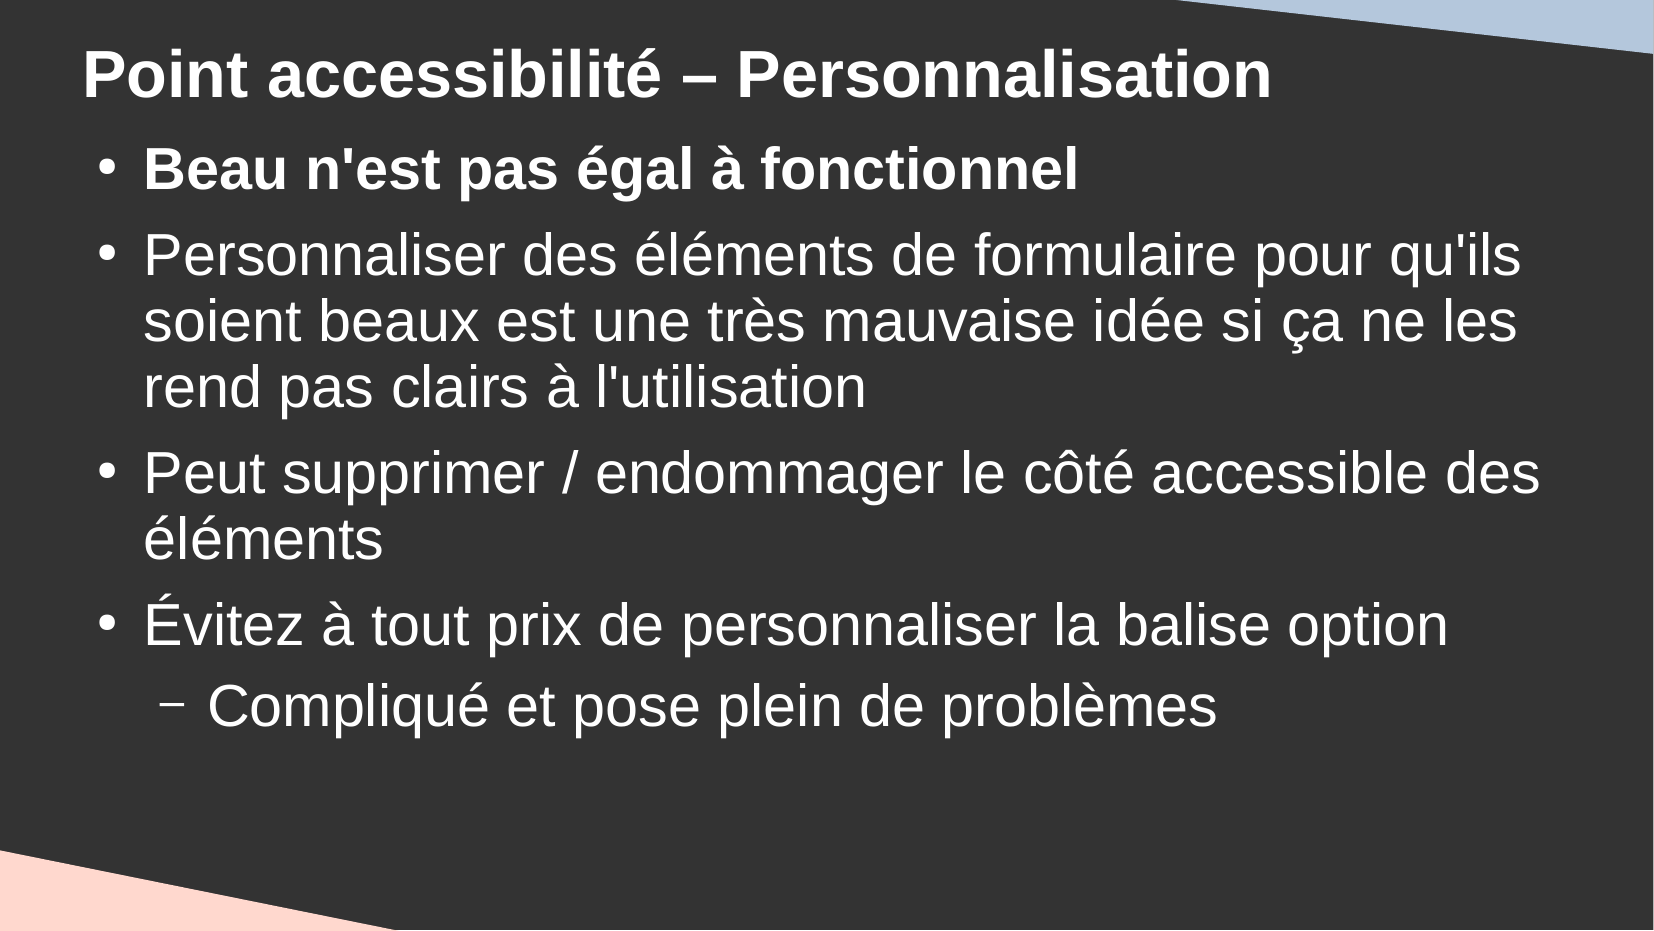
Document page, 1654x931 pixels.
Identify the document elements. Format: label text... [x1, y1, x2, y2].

text_box [1176, 0, 1654, 54]
title Point accessibilité – Personnalisation [82, 37, 1571, 122]
text_box [0, 850, 400, 931]
list Beau n'est pas égal à fonctionnel Personnaliser des éléments de formulaire pour qu'ils soient beaux est une très mauvaise idée si ça ne les rend pas clairs à l'utilisation Peut supprimer / endommager le côté accessible des éléments Évitez à tout prix de personnaliser la balise option Compliqué et pose plein de problèmes [80, 135, 1605, 745]
